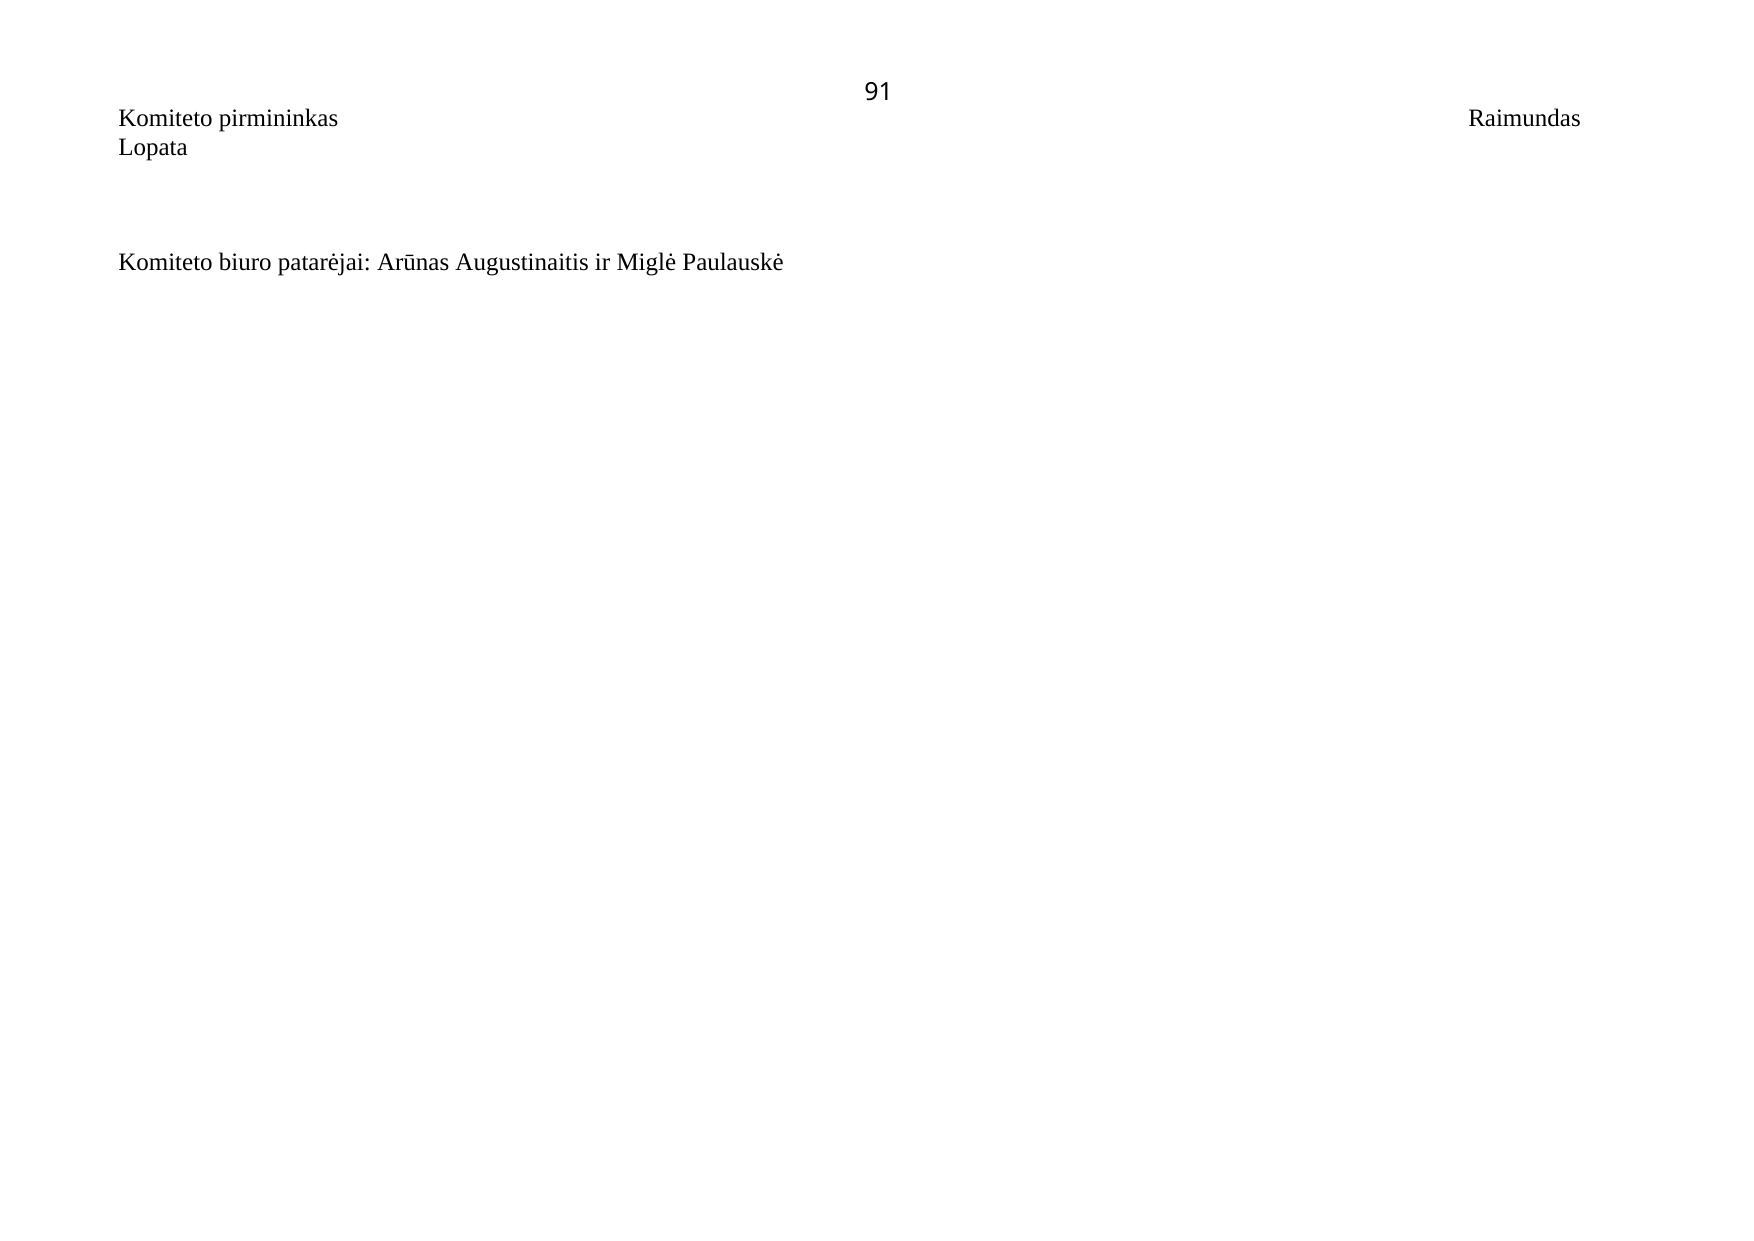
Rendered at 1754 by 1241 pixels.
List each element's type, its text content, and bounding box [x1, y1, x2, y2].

text Komiteto pirmininkas Raimundas Lopata [118, 103, 1639, 161]
text Komiteto biuro patarėjai: Arūnas Augustinaitis ir Miglė Paulauskė [118, 247, 1639, 276]
